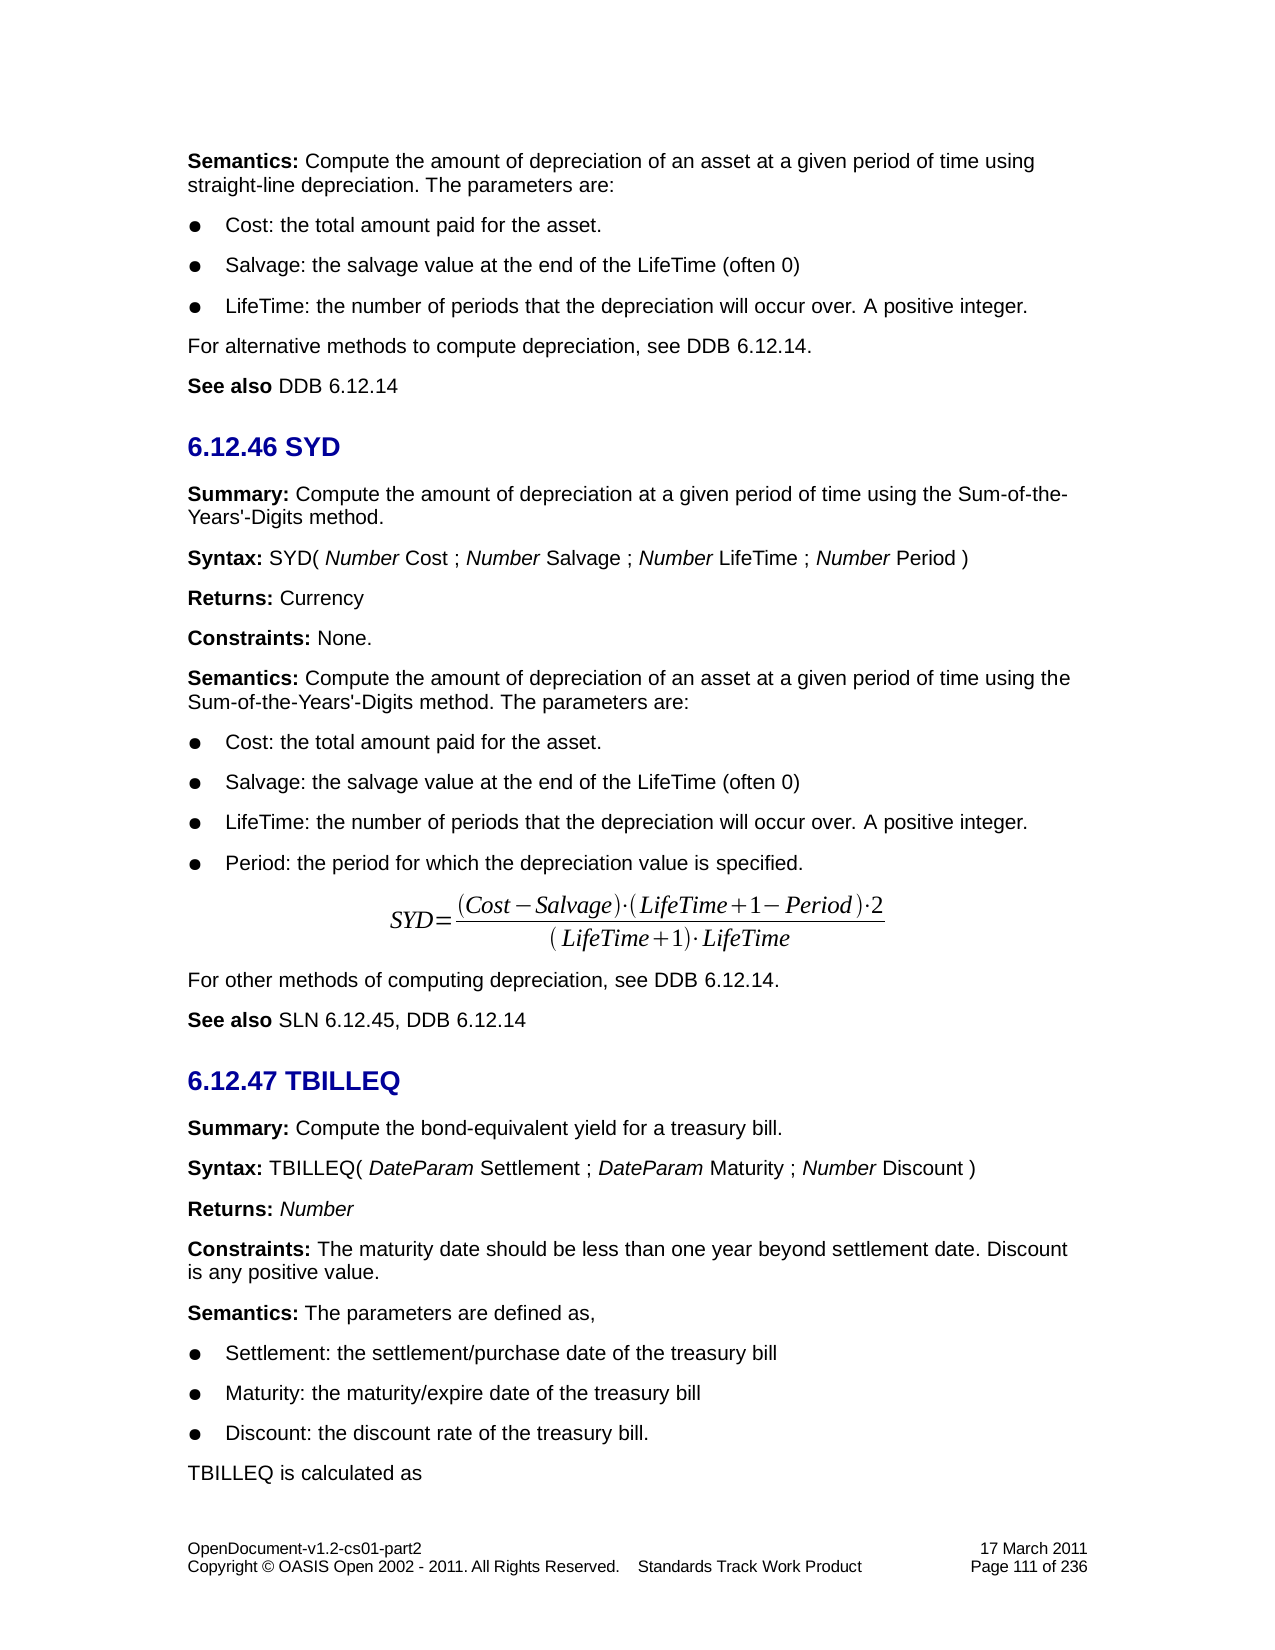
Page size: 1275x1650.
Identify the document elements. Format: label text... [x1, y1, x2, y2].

list LifeTime: the number of periods that the depreciation will occur over. A positive integer. [187, 294, 1088, 318]
text See also SLN 6.12.45, DDB 6.12.14 [187, 1009, 1088, 1032]
text Returns: Currency [187, 586, 1088, 610]
text Returns: Number [187, 1197, 1088, 1221]
list Period: the period for which the depreciation value is specified. [187, 851, 1088, 874]
text For alternative methods to compute depreciation, see DDB 6.12.14. [187, 334, 1088, 358]
subtitle TBILLEQ [187, 1066, 1088, 1096]
text Semantics: Compute the amount of depreciation of an asset at a given period of time using the Sum-of-the-Years'-Digits method. The parameters are: [187, 667, 1088, 714]
list Cost: the total amount paid for the asset. [187, 730, 1088, 754]
text See also DDB 6.12.14 [187, 374, 1088, 398]
list Maturity: the maturity/expire date of the treasury bill [187, 1381, 1088, 1405]
text TBILLEQ is calculated as [187, 1462, 1088, 1485]
text For other methods of computing depreciation, see DDB 6.12.14. [187, 969, 1088, 992]
list Settlement: the settlement/purchase date of the treasury bill [187, 1341, 1088, 1365]
subtitle SYD [187, 431, 1088, 461]
text Semantics: The parameters are defined as, [187, 1301, 1088, 1324]
list Cost: the total amount paid for the asset. [187, 214, 1088, 237]
list Salvage: the salvage value at the end of the LifeTime (often 0) [187, 254, 1088, 277]
list Salvage: the salvage value at the end of the LifeTime (often 0) [187, 771, 1088, 794]
text Constraints: None. [187, 626, 1088, 650]
list LifeTime: the number of periods that the depreciation will occur over. A positive integer. [187, 811, 1088, 834]
text Summary: Compute the amount of depreciation at a given period of time using the Sum-of-the-Years'-Digits method. [187, 482, 1088, 529]
text Summary: Compute the bond-equivalent yield for a treasury bill. [187, 1117, 1088, 1140]
text Constraints: The maturity date should be less than one year beyond settlement date. Discount is any positive value. [187, 1237, 1088, 1284]
list Discount: the discount rate of the treasury bill. [187, 1422, 1088, 1445]
text Syntax: TBILLEQ( DateParam Settlement ; DateParam Maturity ; Number Discount ) [187, 1157, 1088, 1180]
text Syntax: SYD( Number Cost ; Number Salvage ; Number LifeTime ; Number Period ) [187, 546, 1088, 569]
text Semantics: Compute the amount of depreciation of an asset at a given period of time using straight-line depreciation. The parameters are: [187, 150, 1088, 197]
